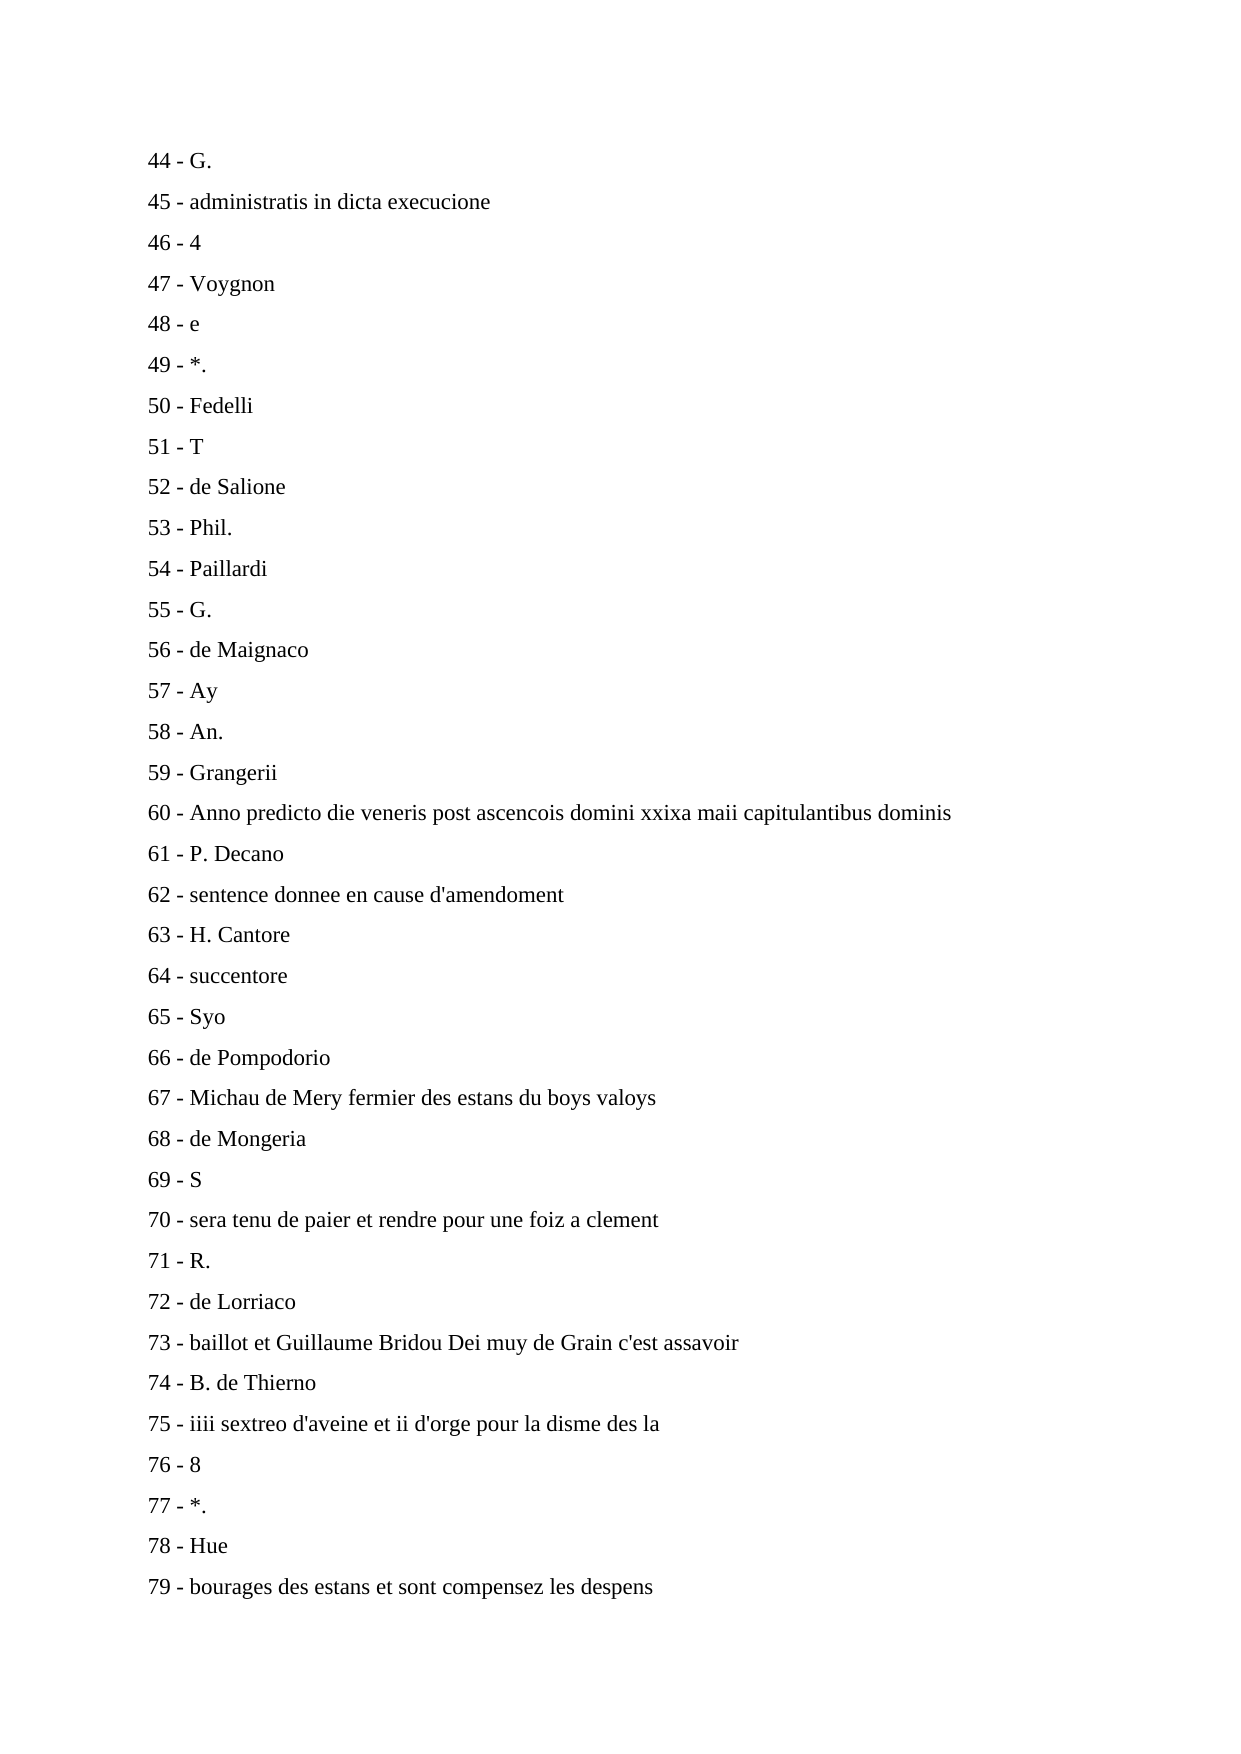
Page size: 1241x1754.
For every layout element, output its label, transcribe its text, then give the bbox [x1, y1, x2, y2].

text 54 - Paillardi [148, 555, 1093, 581]
text 47 - Voygnon [148, 270, 1093, 296]
text 68 - de Mongeria [148, 1125, 1093, 1151]
text 44 - G. [148, 148, 1093, 174]
text 70 - sera tenu de paier et rendre pour une foiz a clement [148, 1207, 1093, 1233]
text 76 - 8 [148, 1451, 1093, 1477]
text 72 - de Lorriaco [148, 1288, 1093, 1314]
text 63 - H. Cantore [148, 921, 1093, 948]
text 73 - baillot et Guillaume Bridou Dei muy de Grain c'est assavoir [148, 1329, 1093, 1355]
text 62 - sentence donnee en cause d'amendoment [148, 881, 1093, 907]
text 46 - 4 [148, 229, 1093, 255]
text 57 - Ay [148, 677, 1093, 703]
text 66 - de Pompodorio [148, 1044, 1093, 1070]
text 60 - Anno predicto die veneris post ascencois domini xxixa maii capitulantibus dominis [148, 799, 1093, 826]
text 78 - Hue [148, 1532, 1093, 1559]
text 50 - Fedelli [148, 392, 1093, 418]
text 55 - G. [148, 596, 1093, 622]
text 48 - e [148, 311, 1093, 337]
text 79 - bourages des estans et sont compensez les despens [148, 1573, 1093, 1599]
text 77 - *. [148, 1492, 1093, 1518]
text 56 - de Maignaco [148, 636, 1093, 663]
text 74 - B. de Thierno [148, 1369, 1093, 1396]
text 45 - administratis in dicta execucione [148, 188, 1093, 215]
text 71 - R. [148, 1247, 1093, 1274]
text 75 - iiii sextreo d'aveine et ii d'orge pour la disme des la [148, 1410, 1093, 1437]
text 69 - S [148, 1166, 1093, 1192]
text 67 - Michau de Mery fermier des estans du boys valoys [148, 1084, 1093, 1111]
text 51 - T [148, 433, 1093, 459]
text 59 - Grangerii [148, 758, 1093, 785]
text 49 - *. [148, 351, 1093, 378]
text 61 - P. Decano [148, 840, 1093, 866]
text 58 - An. [148, 718, 1093, 744]
text 53 - Phil. [148, 514, 1093, 541]
text 65 - Syo [148, 1003, 1093, 1029]
text 52 - de Salione [148, 473, 1093, 500]
text 64 - succentore [148, 962, 1093, 988]
